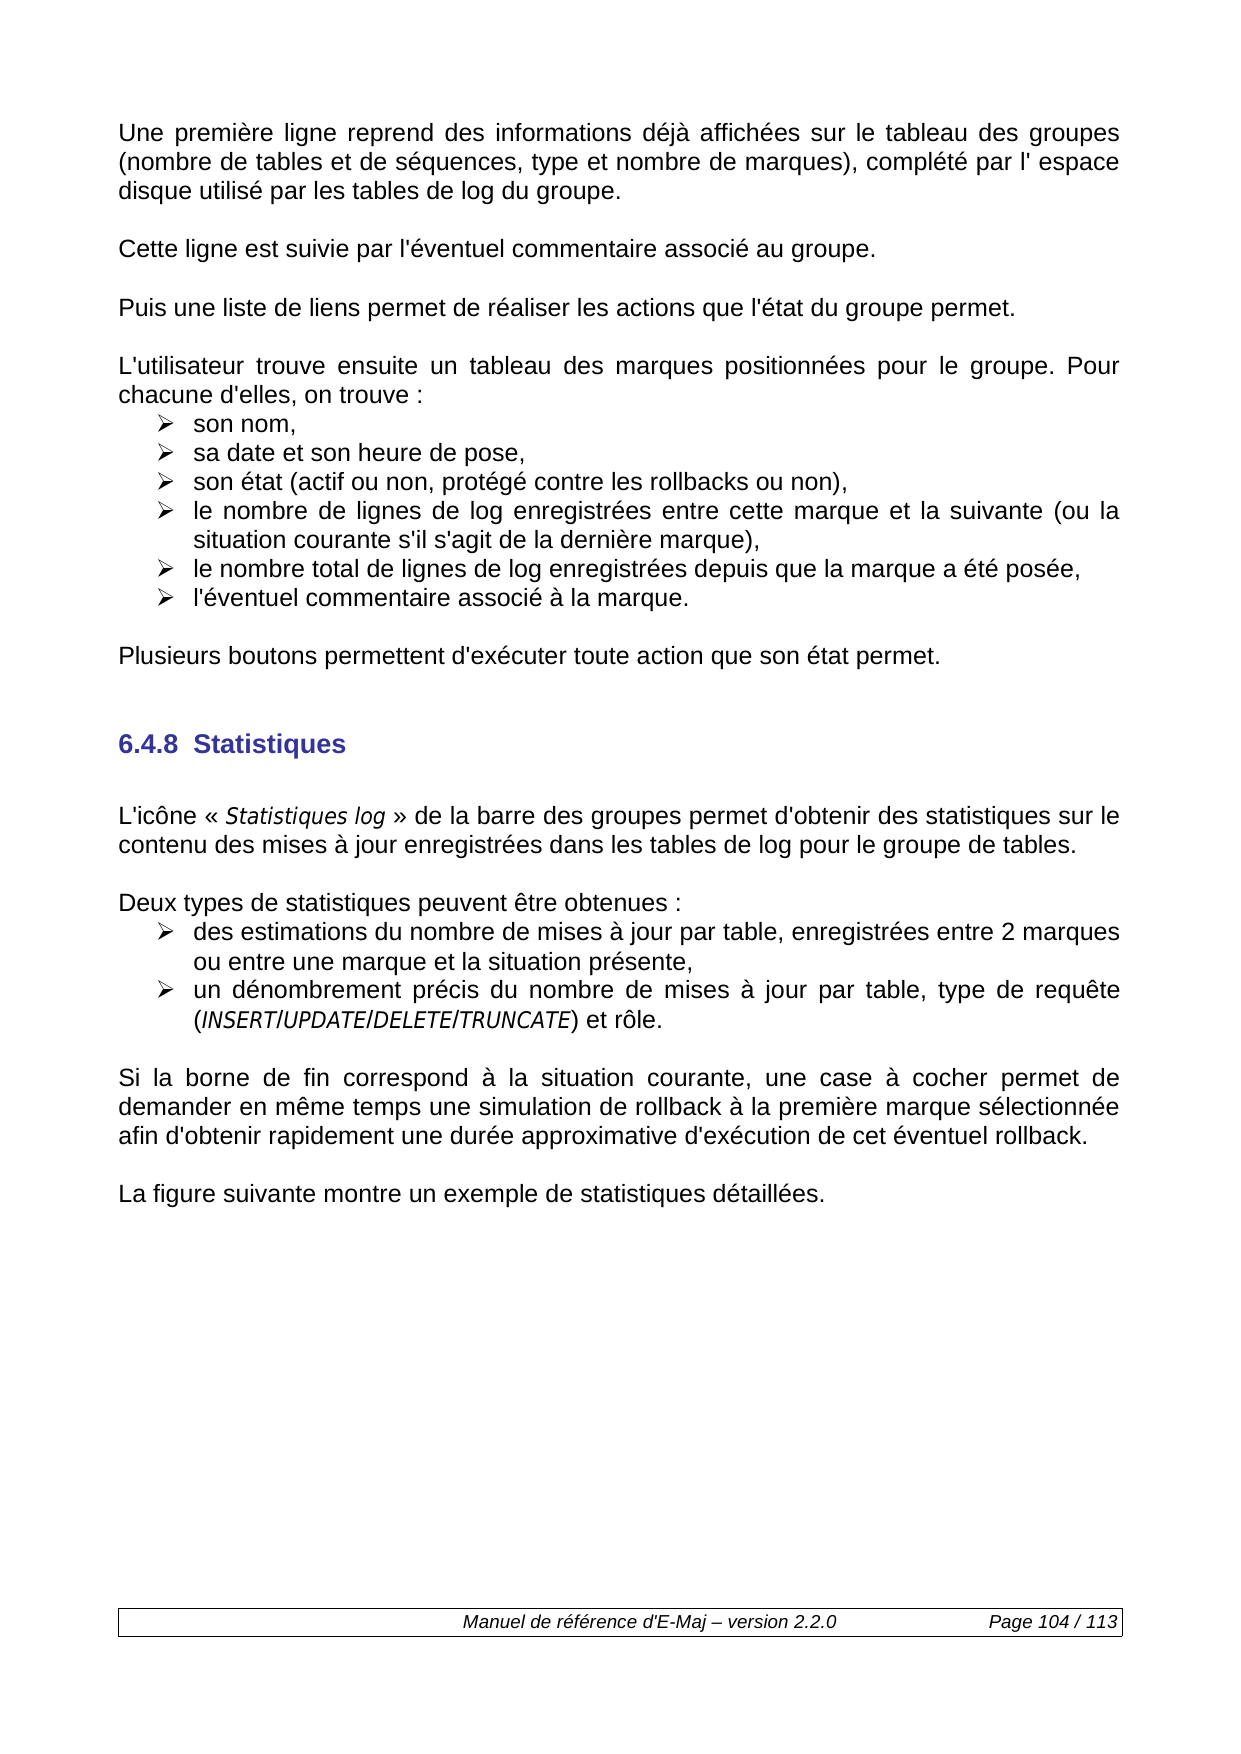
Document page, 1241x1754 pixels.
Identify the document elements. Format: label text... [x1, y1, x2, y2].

subtitle Statistiques [118, 728, 1122, 759]
list le nombre de lignes de log enregistrées entre cette marque et la suivante (ou la situation courante s'il s'agit de la dernière marque), [156, 496, 1122, 554]
list le nombre total de lignes de log enregistrées depuis que la marque a été posée, [156, 554, 1122, 583]
list l'éventuel commentaire associé à la marque. [156, 583, 1122, 612]
text Une première ligne reprend des informations déjà affichées sur le tableau des groupes (nombre de tables et de séquences, type et nombre de marques), complété par l' espace disque utilisé par les tables de log du groupe. [118, 118, 1122, 205]
text L'utilisateur trouve ensuite un tableau des marques positionnées pour le groupe. Pour chacune d'elles, on trouve : [118, 351, 1122, 409]
list un dénombrement précis du nombre de mises à jour par table, type de requête (INSERT/UPDATE/DELETE/TRUNCATE) et rôle. [156, 975, 1122, 1033]
list son nom, [156, 409, 1122, 438]
list des estimations du nombre de mises à jour par table, enregistrées entre 2 marques ou entre une marque et la situation présente, [156, 917, 1122, 975]
text La figure suivante montre un exemple de statistiques détaillées. [118, 1179, 1122, 1208]
text Plusieurs boutons permettent d'exécuter toute action que son état permet. [118, 641, 1122, 670]
text Deux types de statistiques peuvent être obtenues : [118, 888, 1122, 917]
text L'icône « Statistiques log » de la barre des groupes permet d'obtenir des statistiques sur le contenu des mises à jour enregistrées dans les tables de log pour le groupe de tables. [118, 801, 1122, 859]
list son état (actif ou non, protégé contre les rollbacks ou non), [156, 467, 1122, 496]
text Cette ligne est suivie par l'éventuel commentaire associé au groupe. [118, 234, 1122, 263]
text Si la borne de fin correspond à la situation courante, une case à cocher permet de demander en même temps une simulation de rollback à la première marque sélectionnée afin d'obtenir rapidement une durée approximative d'exécution de cet éventuel rollback. [118, 1063, 1122, 1150]
text Puis une liste de liens permet de réaliser les actions que l'état du groupe permet. [118, 292, 1122, 322]
list sa date et son heure de pose, [156, 438, 1122, 467]
